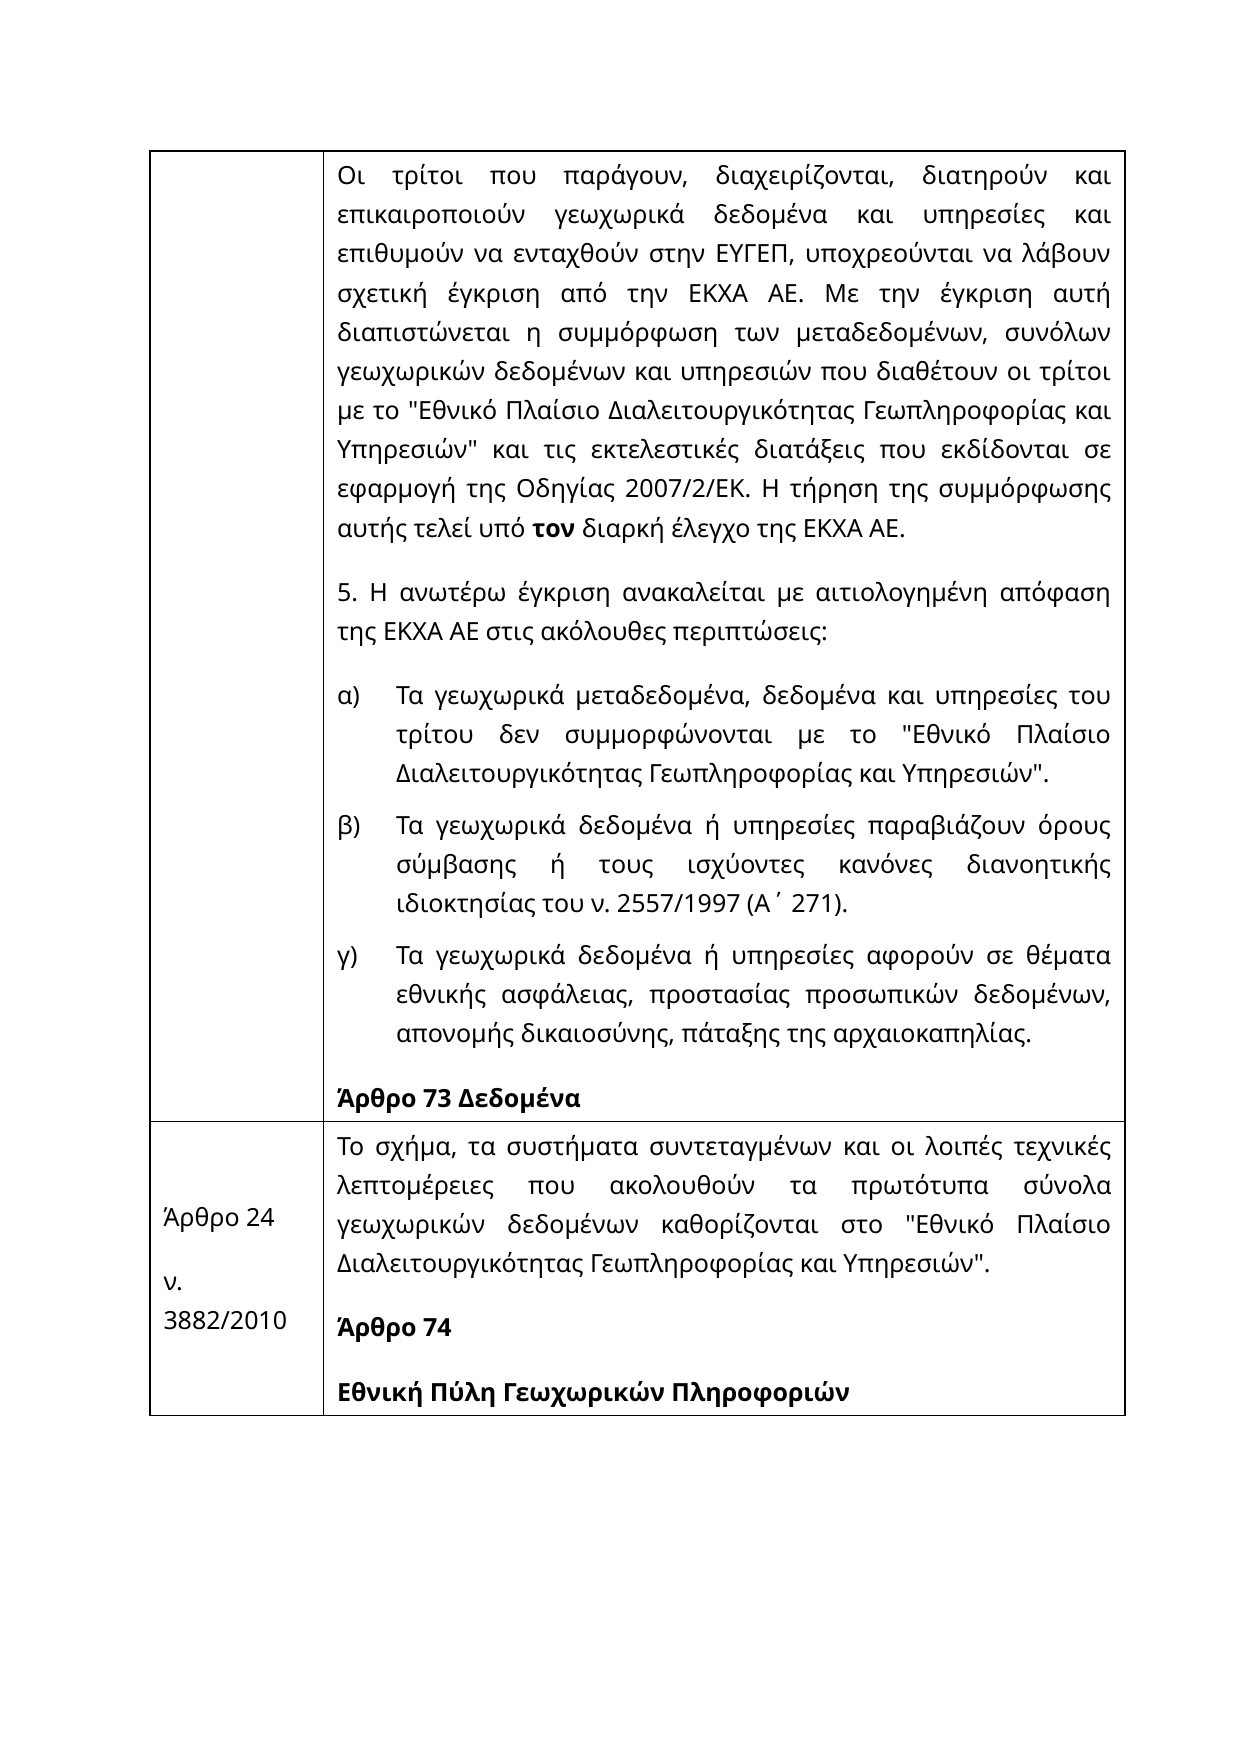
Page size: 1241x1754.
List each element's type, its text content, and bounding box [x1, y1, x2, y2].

table_header [151, 152, 323, 1121]
table_cell Το σχήμα, τα συστήματα συντεταγμένων και οι λοιπές τεχνικές λεπτομέρειες που ακολουθούν τα πρωτότυπα σύνολα γεωχωρικών δεδομένων καθορίζονται στο "Εθνικό Πλαίσιο Διαλειτουργικότητας Γεωπληροφορίας και Υπηρεσιών". Άρθρο 74 Εθνική Πύλη Γεωχωρικών Πληροφοριών [324, 1122, 1124, 1414]
table_header Οι τρίτοι που παράγουν, διαχειρίζονται, διατηρούν και επικαιροποιούν γεωχωρικά δεδομένα και υπηρεσίες και επιθυμούν να ενταχθούν στην ΕΥΓΕΠ, υποχρεούνται να λάβουν σχετική έγκριση από την ΕΚΧΑ ΑΕ. Με την έγκριση αυτή διαπιστώνεται η συμμόρφωση των μεταδεδομένων, συνόλων γεωχωρικών δεδομένων και υπηρεσιών που διαθέτουν οι τρίτοι με το "Εθνικό Πλαίσιο Διαλειτουργικότητας Γεωπληροφορίας και Υπηρεσιών" και τις εκτελεστικές διατάξεις που εκδίδονται σε εφαρμογή της Οδηγίας 2007/2/ΕΚ. Η τήρηση της συμμόρφωσης αυτής τελεί υπό τον διαρκή έλεγχο της ΕΚΧΑ ΑΕ. 5. Η ανωτέρω έγκριση ανακαλείται με αιτιολογημένη απόφαση της ΕΚΧΑ ΑΕ στις ακόλουθες περιπτώσεις: α) Τα γεωχωρικά μεταδεδομένα, δεδομένα και υπηρεσίες του τρίτου δεν συμμορφώνονται με το "Εθνικό Πλαίσιο Διαλειτουργικότητας Γεωπληροφορίας και Υπηρεσιών". β) Τα γεωχωρικά δεδομένα ή υπηρεσίες παραβιάζουν όρους σύμβασης ή τους ισχύοντες κανόνες διανοητικής ιδιοκτησίας του ν. 2557/1997 (Α΄ 271). γ) Τα γεωχωρικά δεδομένα ή υπηρεσίες αφορούν σε θέματα εθνικής ασφάλειας, προστασίας προσωπικών δεδομένων, απονομής δικαιοσύνης, πάταξης της αρχαιοκαπηλίας. Άρθρο 73 Δεδομένα [324, 152, 1124, 1121]
table_cell Άρθρο 24 ν. 3882/2010 [151, 1122, 323, 1414]
